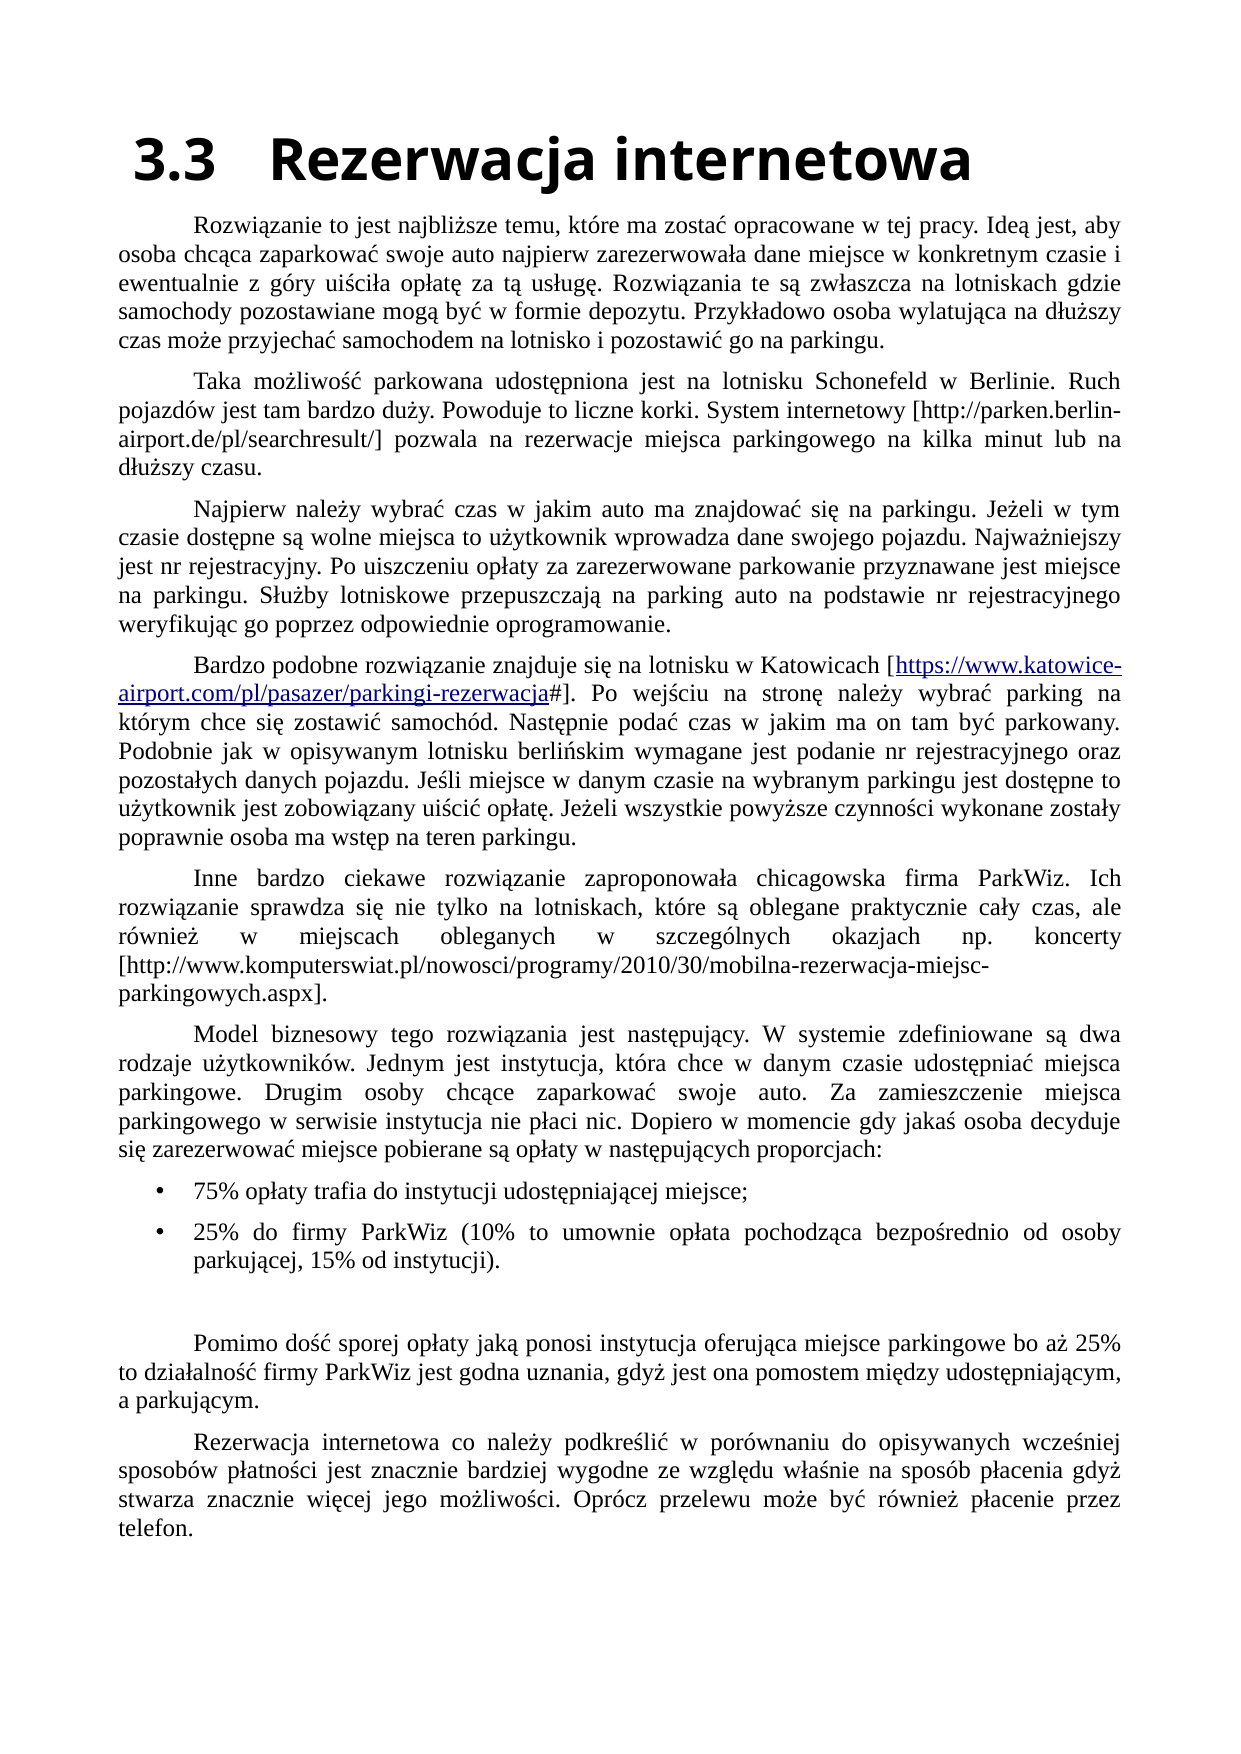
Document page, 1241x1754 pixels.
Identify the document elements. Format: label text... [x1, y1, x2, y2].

text Model biznesowy tego rozwiązania jest następujący. W systemie zdefiniowane są dwa rodzaje użytkowników. Jednym jest instytucja, która chce w danym czasie udostępniać miejsca parkingowe. Drugim osoby chcące zaparkować swoje auto. Za zamieszczenie miejsca parkingowego w serwisie instytucja nie płaci nic. Dopiero w momencie gdy jakaś osoba decyduje się zarezerwować miejsce pobierane są opłaty w następujących proporcjach: [118, 1019, 1122, 1163]
subtitle Rezerwacja internetowa [118, 118, 1122, 198]
text Rezerwacja internetowa co należy podkreślić w porównaniu do opisywanych wcześniej sposobów płatności jest znacznie bardziej wygodne ze względu właśnie na sposób płacenia gdyż stwarza znacznie więcej jego możliwości. Oprócz przelewu może być również płacenie przez telefon. [118, 1427, 1122, 1542]
list 75% opłaty trafia do instytucji udostępniającej miejsce; [156, 1176, 1122, 1204]
text Inne bardzo ciekawe rozwiązanie zaproponowała chicagowska firma ParkWiz. Ich rozwiązanie sprawdza się nie tylko na lotniskach, które są oblegane praktycznie cały czas, ale również w miejscach obleganych w szczególnych okazjach np. koncerty [http://www.komputerswiat.pl/nowosci/programy/2010/30/mobilna-rezerwacja-miejsc-parkingowych.aspx]. [118, 863, 1122, 1007]
text Rozwiązanie to jest najbliższe temu, które ma zostać opracowane w tej pracy. Ideą jest, aby osoba chcąca zaparkować swoje auto najpierw zarezerwowała dane miejsce w konkretnym czasie i ewentualnie z góry uiściła opłatę za tą usługę. Rozwiązania te są zwłaszcza na lotniskach gdzie samochody pozostawiane mogą być w formie depozytu. Przykładowo osoba wylatująca na dłuższy czas może przyjechać samochodem na lotnisko i pozostawić go na parkingu. [118, 210, 1122, 354]
list 25% do firmy ParkWiz (10% to umownie opłata pochodząca bezpośrednio od osoby parkującej, 15% od instytucji). [156, 1217, 1122, 1274]
text Taka możliwość parkowana udostępniona jest na lotnisku Schonefeld w Berlinie. Ruch pojazdów jest tam bardzo duży. Powoduje to liczne korki. System internetowy [http://parken.berlin-airport.de/pl/searchresult/] pozwala na rezerwacje miejsca parkingowego na kilka minut lub na dłuższy czasu. [118, 366, 1122, 481]
text Pomimo dość sporej opłaty jaką ponosi instytucja oferująca miejsce parkingowe bo aż 25% to działalność firmy ParkWiz jest godna uznania, gdyż jest ona pomostem między udostępniającym, a parkującym. [118, 1328, 1122, 1414]
text Najpierw należy wybrać czas w jakim auto ma znajdować się na parkingu. Jeżeli w tym czasie dostępne są wolne miejsca to użytkownik wprowadza dane swojego pojazdu. Najważniejszy jest nr rejestracyjny. Po uiszczeniu opłaty za zarezerwowane parkowanie przyznawane jest miejsce na parkingu. Służby lotniskowe przepuszczają na parking auto na podstawie nr rejestracyjnego weryfikując go poprzez odpowiednie oprogramowanie. [118, 494, 1122, 637]
text Bardzo podobne rozwiązanie znajduje się na lotnisku w Katowicach [https://www.katowice-airport.com/pl/pasazer/parkingi-rezerwacja#]. Po wejściu na stronę należy wybrać parking na którym chce się zostawić samochód. Następnie podać czas w jakim ma on tam być parkowany. Podobnie jak w opisywanym lotnisku berlińskim wymagane jest podanie nr rejestracyjnego oraz pozostałych danych pojazdu. Jeśli miejsce w danym czasie na wybranym parkingu jest dostępne to użytkownik jest zobowiązany uiścić opłatę. Jeżeli wszystkie powyższe czynności wykonane zostały poprawnie osoba ma wstęp na teren parkingu. [118, 650, 1122, 851]
